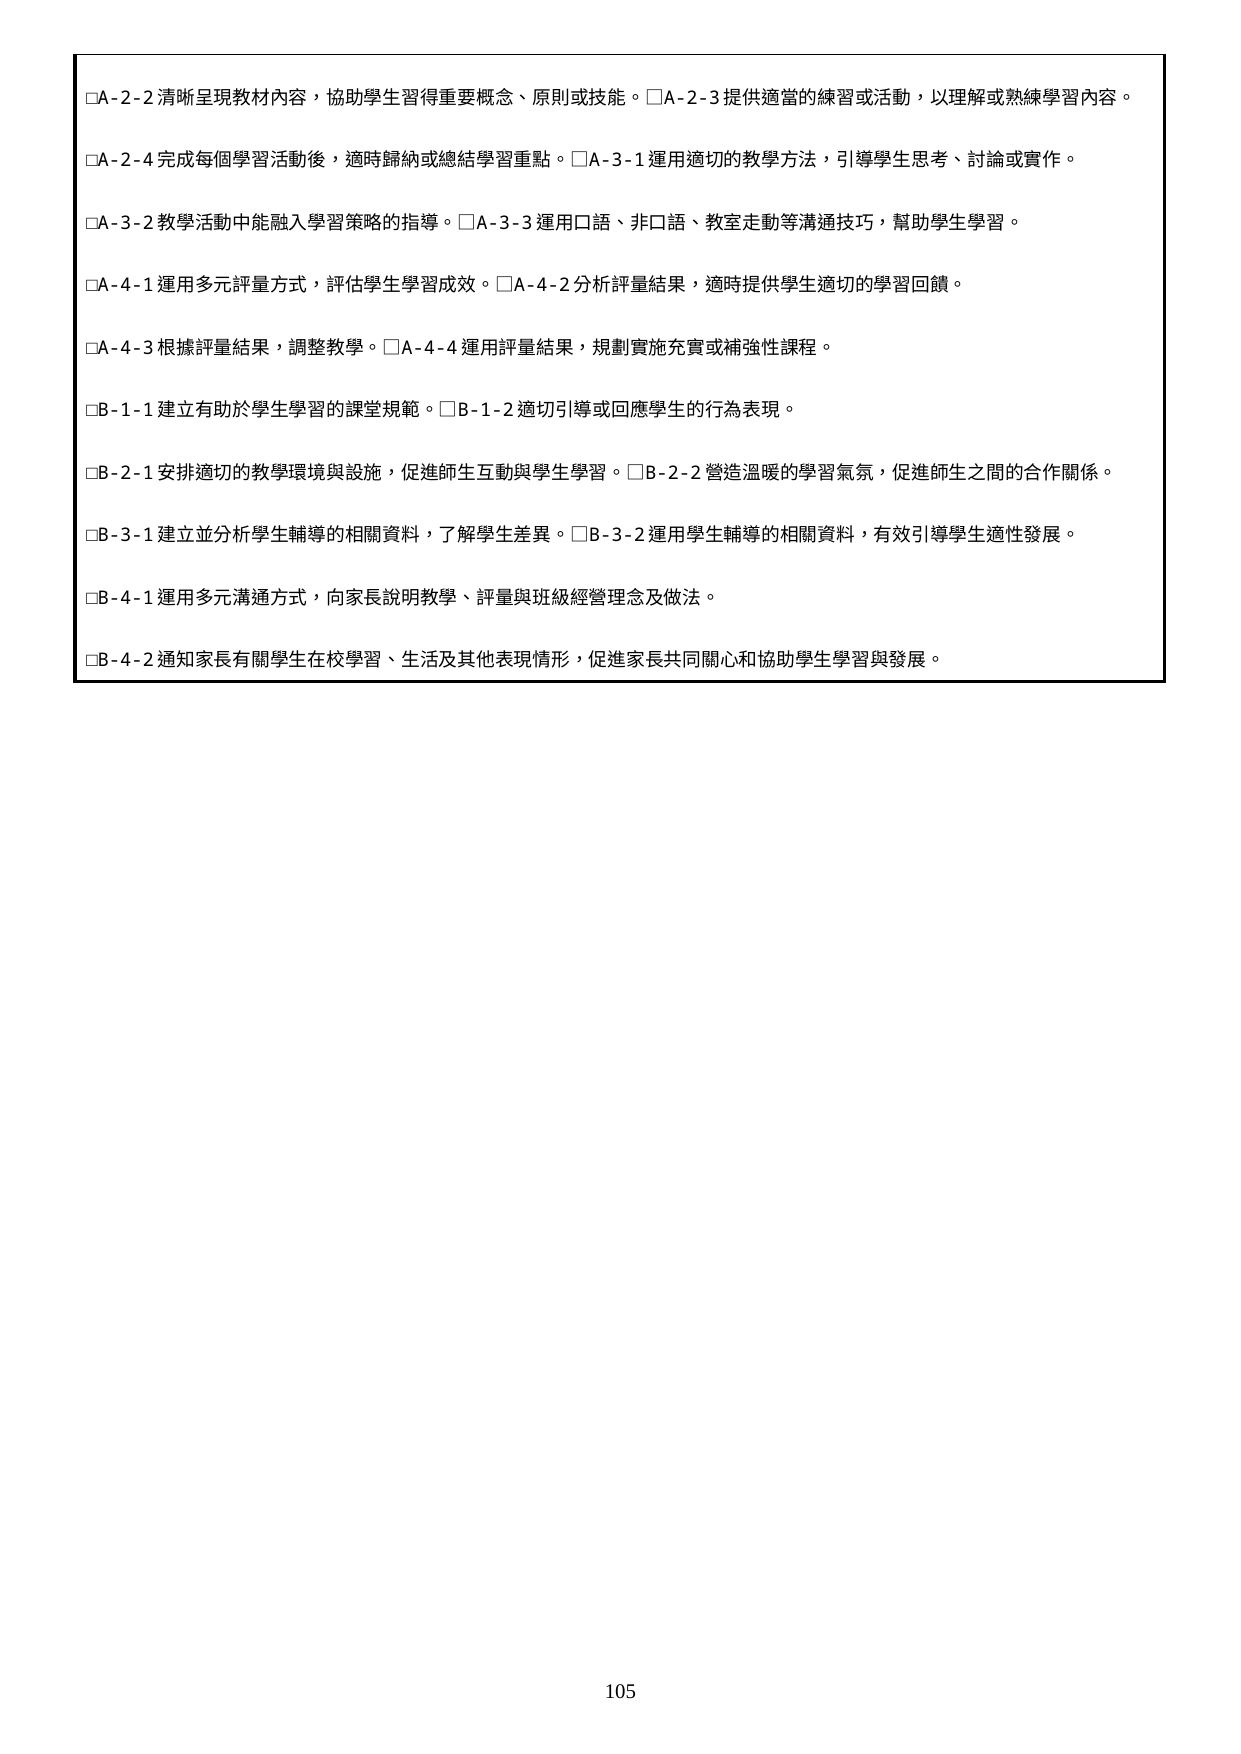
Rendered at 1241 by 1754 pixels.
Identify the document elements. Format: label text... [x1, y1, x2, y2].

table_cell □A-2-2清晰呈現教材內容，協助學生習得重要概念、原則或技能。□A-2-3提供適當的練習或活動，以理解或熟練學習內容。 □A-2-4完成每個學習活動後，適時歸納或總結學習重點。□A-3-1運用適切的教學方法，引導學生思考、討論或實作。 □A-3-2教學活動中能融入學習策略的指導。□A-3-3運用口語、非口語、教室走動等溝通技巧，幫助學生學習。 □A-4-1運用多元評量方式，評估學生學習成效。□A-4-2分析評量結果，適時提供學生適切的學習回饋。 □A-4-3根據評量結果，調整教學。□A-4-4運用評量結果，規劃實施充實或補強性課程。 □B-1-1建立有助於學生學習的課堂規範。□B-1-2適切引導或回應學生的行為表現。 □B-2-1安排適切的教學環境與設施，促進師生互動與學生學習。□B-2-2營造溫暖的學習氣氛，促進師生之間的合作關係。 □B-3-1建立並分析學生輔導的相關資料，了解學生差異。□B-3-2運用學生輔導的相關資料，有效引導學生適性發展。 □B-4-1運用多元溝通方式，向家長說明教學、評量與班級經營理念及做法。 □B-4-2通知家長有關學生在校學習、生活及其他表現情形，促進家長共同關心和協助學生學習與發展。 [77, 55, 1163, 679]
